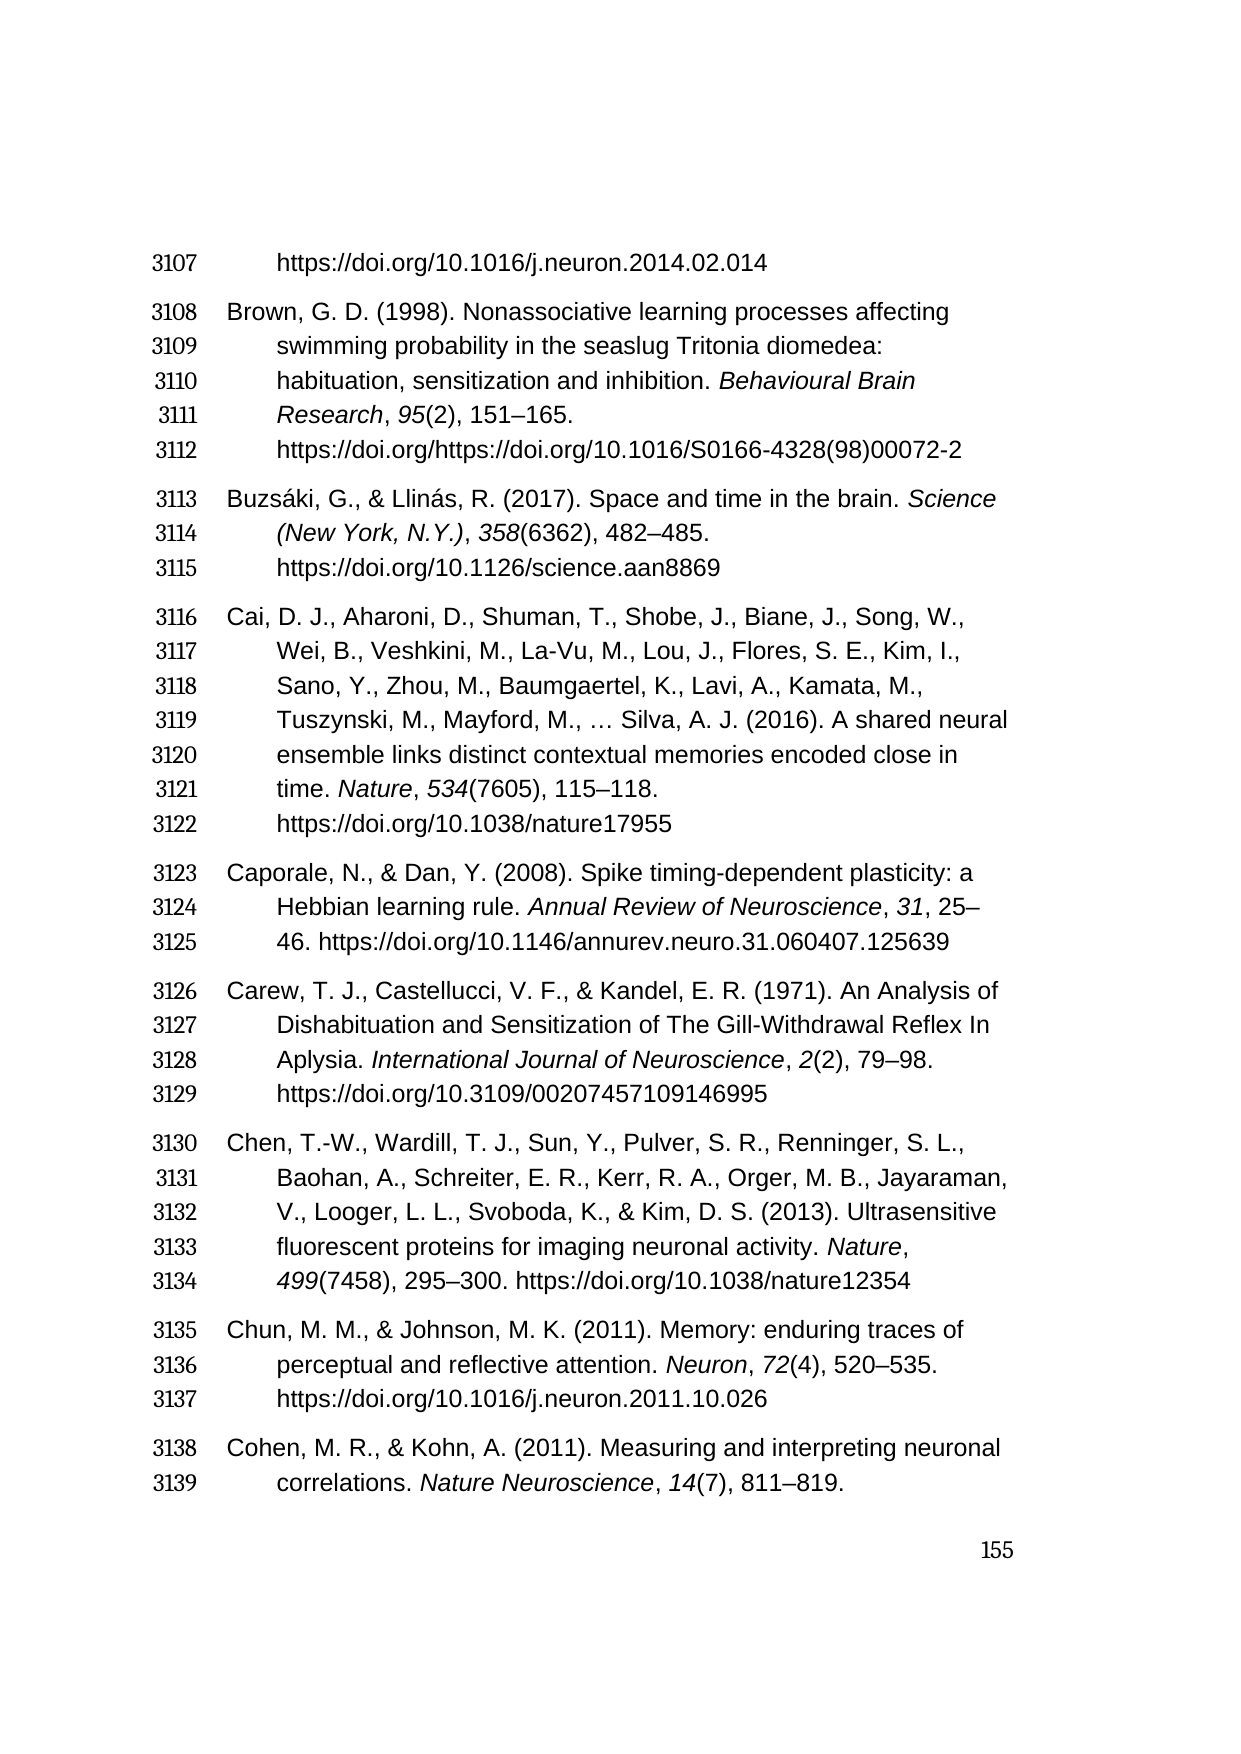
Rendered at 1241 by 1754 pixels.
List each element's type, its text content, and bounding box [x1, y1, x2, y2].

text Chen, T.-W., Wardill, T. J., Sun, Y., Pulver, S. R., Renninger, S. L., Baohan, A., Schreiter, E. R., Kerr, R. A., Orger, M. B., Jayaraman, V., Looger, L. L., Svoboda, K., & Kim, D. S. (2013). Ultrasensitive fluorescent proteins for imaging neuronal activity. Nature, 499(7458), 295–300. https://doi.org/10.1038/nature12354 [226, 1128, 1014, 1295]
text Carew, T. J., Castellucci, V. F., & Kandel, E. R. (1971). An Analysis of Dishabituation and Sensitization of The Gill-Withdrawal Reflex In Aplysia. International Journal of Neuroscience, 2(2), 79–98. https://doi.org/10.3109/00207457109146995 [226, 976, 1014, 1108]
text Brown, G. D. (1998). Nonassociative learning processes affecting swimming probability in the seaslug Tritonia diomedea: habituation, sensitization and inhibition. Behavioural Brain Research, 95(2), 151–165. https://doi.org/https://doi.org/10.1016/S0166-4328(98)00072-2 [226, 297, 1014, 463]
text Chun, M. M., & Johnson, M. K. (2011). Memory: enduring traces of perceptual and reflective attention. Neuron, 72(4), 520–535. https://doi.org/10.1016/j.neuron.2011.10.026 [226, 1315, 1014, 1413]
text Cohen, M. R., & Kohn, A. (2011). Measuring and interpreting neuronal correlations. Nature Neuroscience, 14(7), 811–819. [226, 1433, 1014, 1496]
text Buzsáki, G., & Llinás, R. (2017). Space and time in the brain. Science (New York, N.Y.), 358(6362), 482–485. https://doi.org/10.1126/science.aan8869 [226, 484, 1014, 581]
text https://doi.org/10.1016/j.neuron.2014.02.014 [226, 248, 1014, 276]
text Caporale, N., & Dan, Y. (2008). Spike timing-dependent plasticity: a Hebbian learning rule. Annual Review of Neuroscience, 31, 25–46. https://doi.org/10.1146/annurev.neuro.31.060407.125639 [226, 858, 1014, 955]
text Cai, D. J., Aharoni, D., Shuman, T., Shobe, J., Biane, J., Song, W., Wei, B., Veshkini, M., La-Vu, M., Lou, J., Flores, S. E., Kim, I., Sano, Y., Zhou, M., Baumgaertel, K., Lavi, A., Kamata, M., Tuszynski, M., Mayford, M., … Silva, A. J. (2016). A shared neural ensemble links distinct contextual memories encoded close in time. Nature, 534(7605), 115–118. https://doi.org/10.1038/nature17955 [226, 602, 1014, 837]
